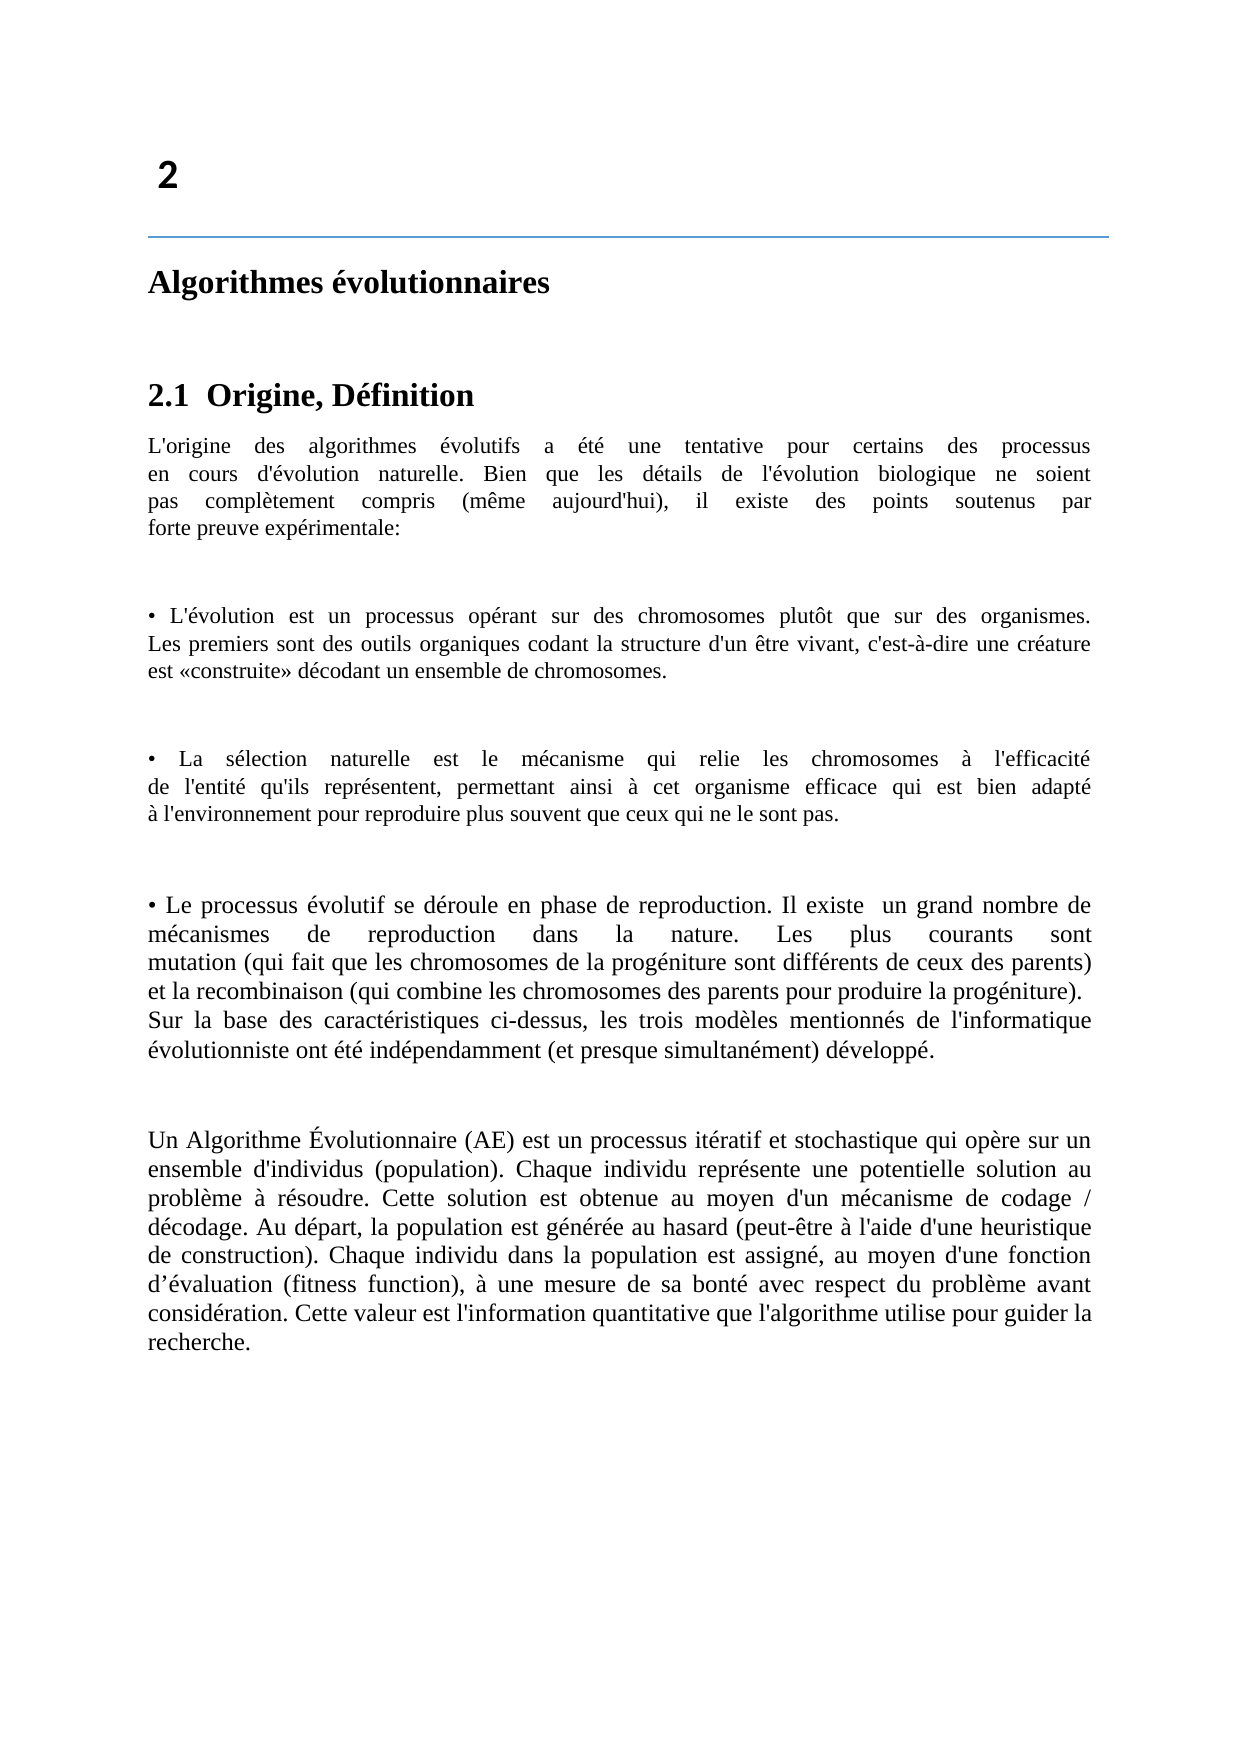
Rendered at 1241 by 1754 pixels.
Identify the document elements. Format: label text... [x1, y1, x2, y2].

text • La sélection naturelle est le mécanisme qui relie les chromosomes à l'efficacité de l'entité qu'ils représentent, permettant ainsi à cet organisme efficace qui est bien adapté à l'environnement pour reproduire plus souvent que ceux qui ne le sont pas. [148, 745, 1093, 827]
text L'origine des algorithmes évolutifs a été une tentative pour certains des processus en cours d'évolution naturelle. Bien que les détails de l'évolution biologique ne soient pas complètement compris (même aujourd'hui), il existe des points soutenus par forte preuve expérimentale: [148, 432, 1093, 541]
text Algorithmes évolutionnaires [148, 263, 1093, 301]
text 2 [148, 148, 1093, 198]
text 2.1 Origine, Définition [148, 376, 1093, 414]
text Un Algorithme Évolutionnaire (AE) est un processus itératif et stochastique qui opère sur un ensemble d'individus (population). Chaque individu représente une potentielle solution au problème à résoudre. Cette solution est obtenue au moyen d'un mécanisme de codage / décodage. Au départ, la population est générée au hasard (peut-être à l'aide d'une heuristique de construction). Chaque individu dans la population est assigné, au moyen d'une fonction d’évaluation (fitness function), à une mesure de sa bonté avec respect du problème avant considération. Cette valeur est l'information quantitative que l'algorithme utilise pour guider la recherche. [148, 1125, 1093, 1355]
text • L'évolution est un processus opérant sur des chromosomes plutôt que sur des organismes. Les premiers sont des outils organiques codant la structure d'un être vivant, c'est-à-dire une créature est «construite» décodant un ensemble de chromosomes. [148, 602, 1093, 684]
text • Le processus évolutif se déroule en phase de reproduction. Il existe un grand nombre de mécanismes de reproduction dans la nature. Les plus courants sont mutation (qui fait que les chromosomes de la progéniture sont différents de ceux des parents) et la recombinaison (qui combine les chromosomes des parents pour produire la progéniture). [148, 890, 1093, 1005]
text Sur la base des caractéristiques ci-dessus, les trois modèles mentionnés de l'informatique évolutionniste ont été indépendamment (et presque simultanément) développé. [148, 1005, 1093, 1064]
